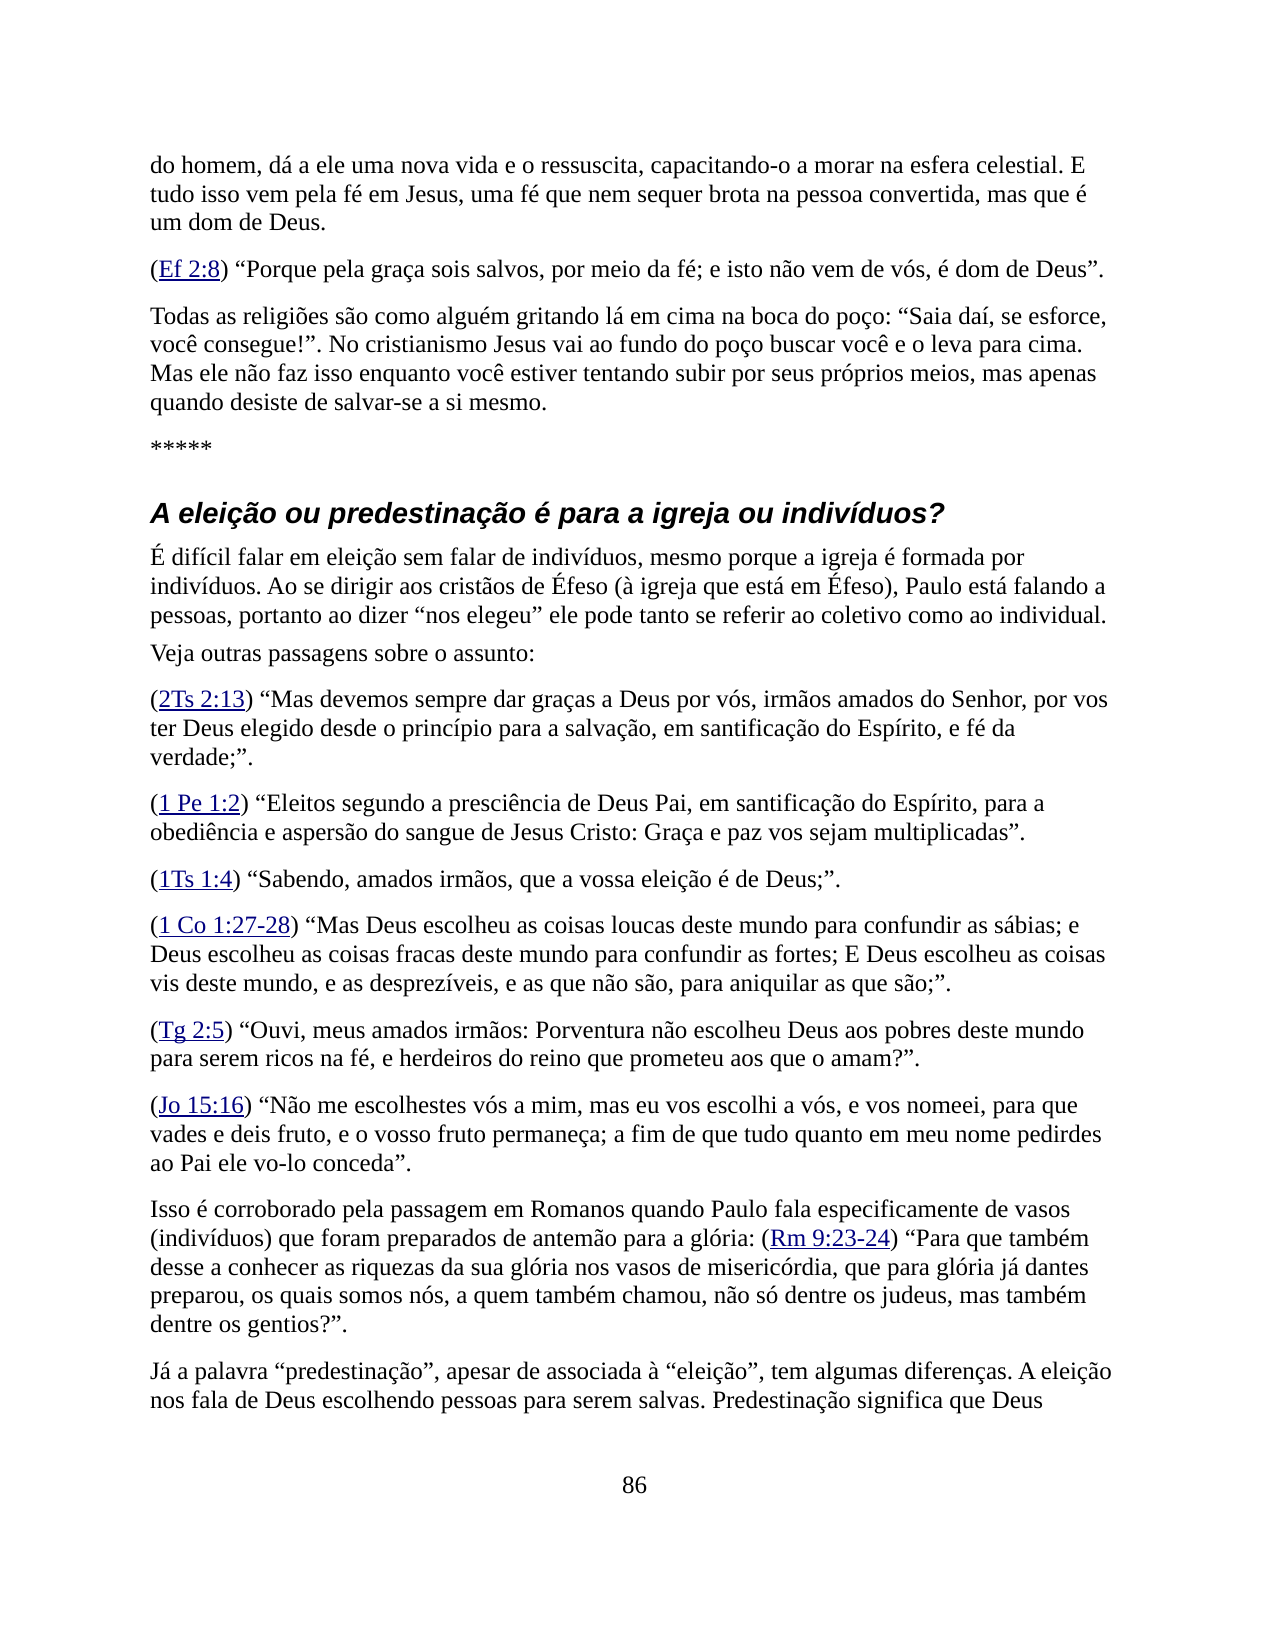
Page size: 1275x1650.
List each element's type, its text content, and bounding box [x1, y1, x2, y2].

text Já a palavra “predestinação”, apesar de associada à “eleição”, tem algumas diferenças. A eleição nos fala de Deus escolhendo pessoas para serem salvas. Predestinação significa que Deus [150, 1356, 1125, 1413]
text (Ef 2:8) “Porque pela graça sois salvos, por meio da fé; e isto não vem de vós, é dom de Deus”. [150, 254, 1125, 283]
text É difícil falar em eleição sem falar de indivíduos, mesmo porque a igreja é formada por indivíduos. Ao se dirigir aos cristãos de Éfeso (à igreja que está em Éfeso), Paulo está falando a pessoas, portanto ao dizer “nos elegeu” ele pode tanto se referir ao coletivo como ao individual. [150, 542, 1125, 629]
text (1Ts 1:4) “Sabendo, amados irmãos, que a vossa eleição é de Deus;”. [150, 864, 1125, 893]
subtitle A eleição ou predestinação é para a igreja ou indivíduos? [150, 496, 1125, 530]
text Isso é corroborado pela passagem em Romanos quando Paulo fala especificamente de vasos (indivíduos) que foram preparados de antemão para a glória: (Rm 9:23-24) “Para que também desse a conhecer as riquezas da sua glória nos vasos de misericórdia, que para glória já dantes preparou, os quais somos nós, a quem também chamou, não só dentre os judeus, mas também dentre os gentios?”. [150, 1194, 1125, 1338]
text do homem, dá a ele uma nova vida e o ressuscita, capacitando-o a morar na esfera celestial. E tudo isso vem pela fé em Jesus, uma fé que nem sequer brota na pessoa convertida, mas que é um dom de Deus. [150, 150, 1125, 236]
text (1 Pe 1:2) “Eleitos segundo a presciência de Deus Pai, em santificação do Espírito, para a obediência e aspersão do sangue de Jesus Cristo: Graça e paz vos sejam multiplicadas”. [150, 788, 1125, 846]
text Veja outras passagens sobre o assunto: [150, 638, 1125, 666]
text Todas as religiões são como alguém gritando lá em cima na boca do poço: “Saia daí, se esforce, você consegue!”. No cristianismo Jesus vai ao fundo do poço buscar você e o leva para cima. Mas ele não faz isso enquanto você estiver tentando subir por seus próprios meios, mas apenas quando desiste de salvar-se a si mesmo. [150, 301, 1125, 416]
text ***** [150, 434, 1125, 462]
text (Jo 15:16) “Não me escolhestes vós a mim, mas eu vos escolhi a vós, e vos nomeei, para que vades e deis fruto, e o vosso fruto permaneça; a fim de que tudo quanto em meu nome pedirdes ao Pai ele vo-lo conceda”. [150, 1090, 1125, 1176]
text (1 Co 1:27-28) “Mas Deus escolheu as coisas loucas deste mundo para confundir as sábias; e Deus escolheu as coisas fracas deste mundo para confundir as fortes; E Deus escolheu as coisas vis deste mundo, e as desprezíveis, e as que não são, para aniquilar as que são;”. [150, 911, 1125, 997]
text (2Ts 2:13) “Mas devemos sempre dar graças a Deus por vós, irmãos amados do Senhor, por vos ter Deus elegido desde o princípio para a salvação, em santificação do Espírito, e fé da verdade;”. [150, 684, 1125, 771]
text (Tg 2:5) “Ouvi, meus amados irmãos: Porventura não escolheu Deus aos pobres deste mundo para serem ricos na fé, e herdeiros do reino que prometeu aos que o amam?”. [150, 1015, 1125, 1072]
